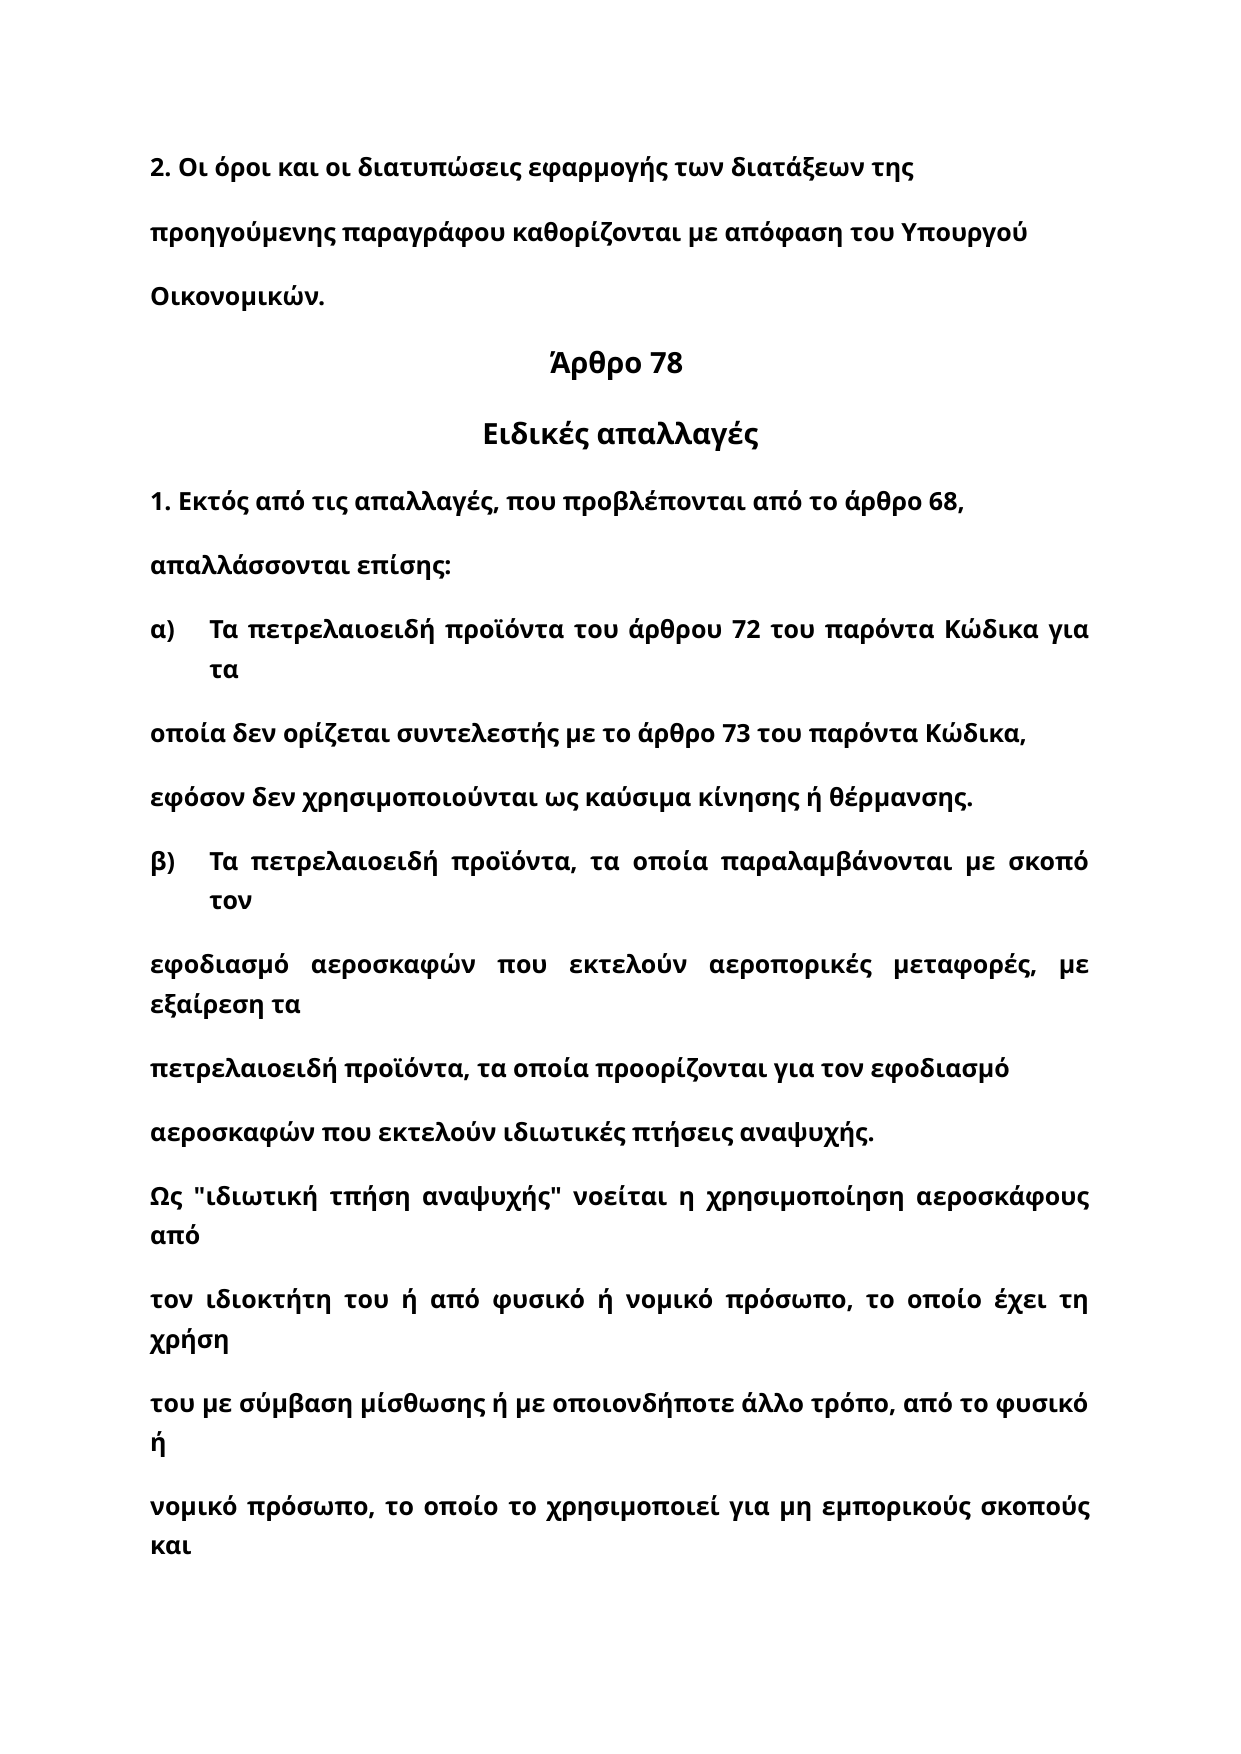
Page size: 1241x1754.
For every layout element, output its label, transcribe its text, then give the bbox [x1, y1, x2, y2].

text προηγούμενης παραγράφου καθορίζονται με απόφαση του Υπουργού [150, 214, 1090, 248]
list α) Τα πετρελαιοειδή προϊόντα του άρθρου 72 του παρόντα Κώδικα για τα [150, 612, 1090, 685]
subtitle Άρθρο 78 [150, 342, 1090, 382]
text τον ιδιοκτήτη του ή από φυσικό ή νομικό πρόσωπο, το οποίο έχει τη χρήση [150, 1282, 1090, 1355]
text 2. Οι όροι και οι διατυπώσεις εφαρμογής των διατάξεων της [150, 150, 1090, 184]
text του με σύμβαση μίσθωσης ή με οποιονδήποτε άλλο τρόπο, από το φυσικό ή [150, 1385, 1090, 1459]
list β) Τα πετρελαιοειδή προϊόντα, τα οποία παραλαμβάνονται με σκοπό τον [150, 844, 1090, 917]
text Ως "ιδιωτική τπήση αναψυχής" νοείται η χρησιμοποίηση αεροσκάφους από [150, 1179, 1090, 1252]
text εφόσον δεν χρησιμοποιούνται ως καύσιμα κίνησης ή θέρμανσης. [150, 779, 1090, 814]
text νομικό πρόσωπο, το οποίο το χρησιμοποιεί για μη εμπορικούς σκοπούς και [150, 1489, 1090, 1562]
text απαλλάσσονται επίσης: [150, 548, 1090, 582]
text εφοδιασμό αεροσκαφών που εκτελούν αεροπορικές μεταφορές, με εξαίρεση τα [150, 947, 1090, 1020]
subtitle Ειδικές απαλλαγές [150, 413, 1090, 453]
text πετρελαιοειδή προϊόντα, τα οποία προορίζονται για τον εφοδιασμό [150, 1050, 1090, 1084]
text οποία δεν ορίζεται συντελεστής με το άρθρο 73 του παρόντα Κώδικα, [150, 715, 1090, 749]
text αεροσκαφών που εκτελούν ιδιωτικές πτήσεις αναψυχής. [150, 1114, 1090, 1149]
text 1. Εκτός από τις απαλλαγές, που προβλέπονται από το άρθρο 68, [150, 484, 1090, 518]
text Οικονομικών. [150, 278, 1090, 312]
